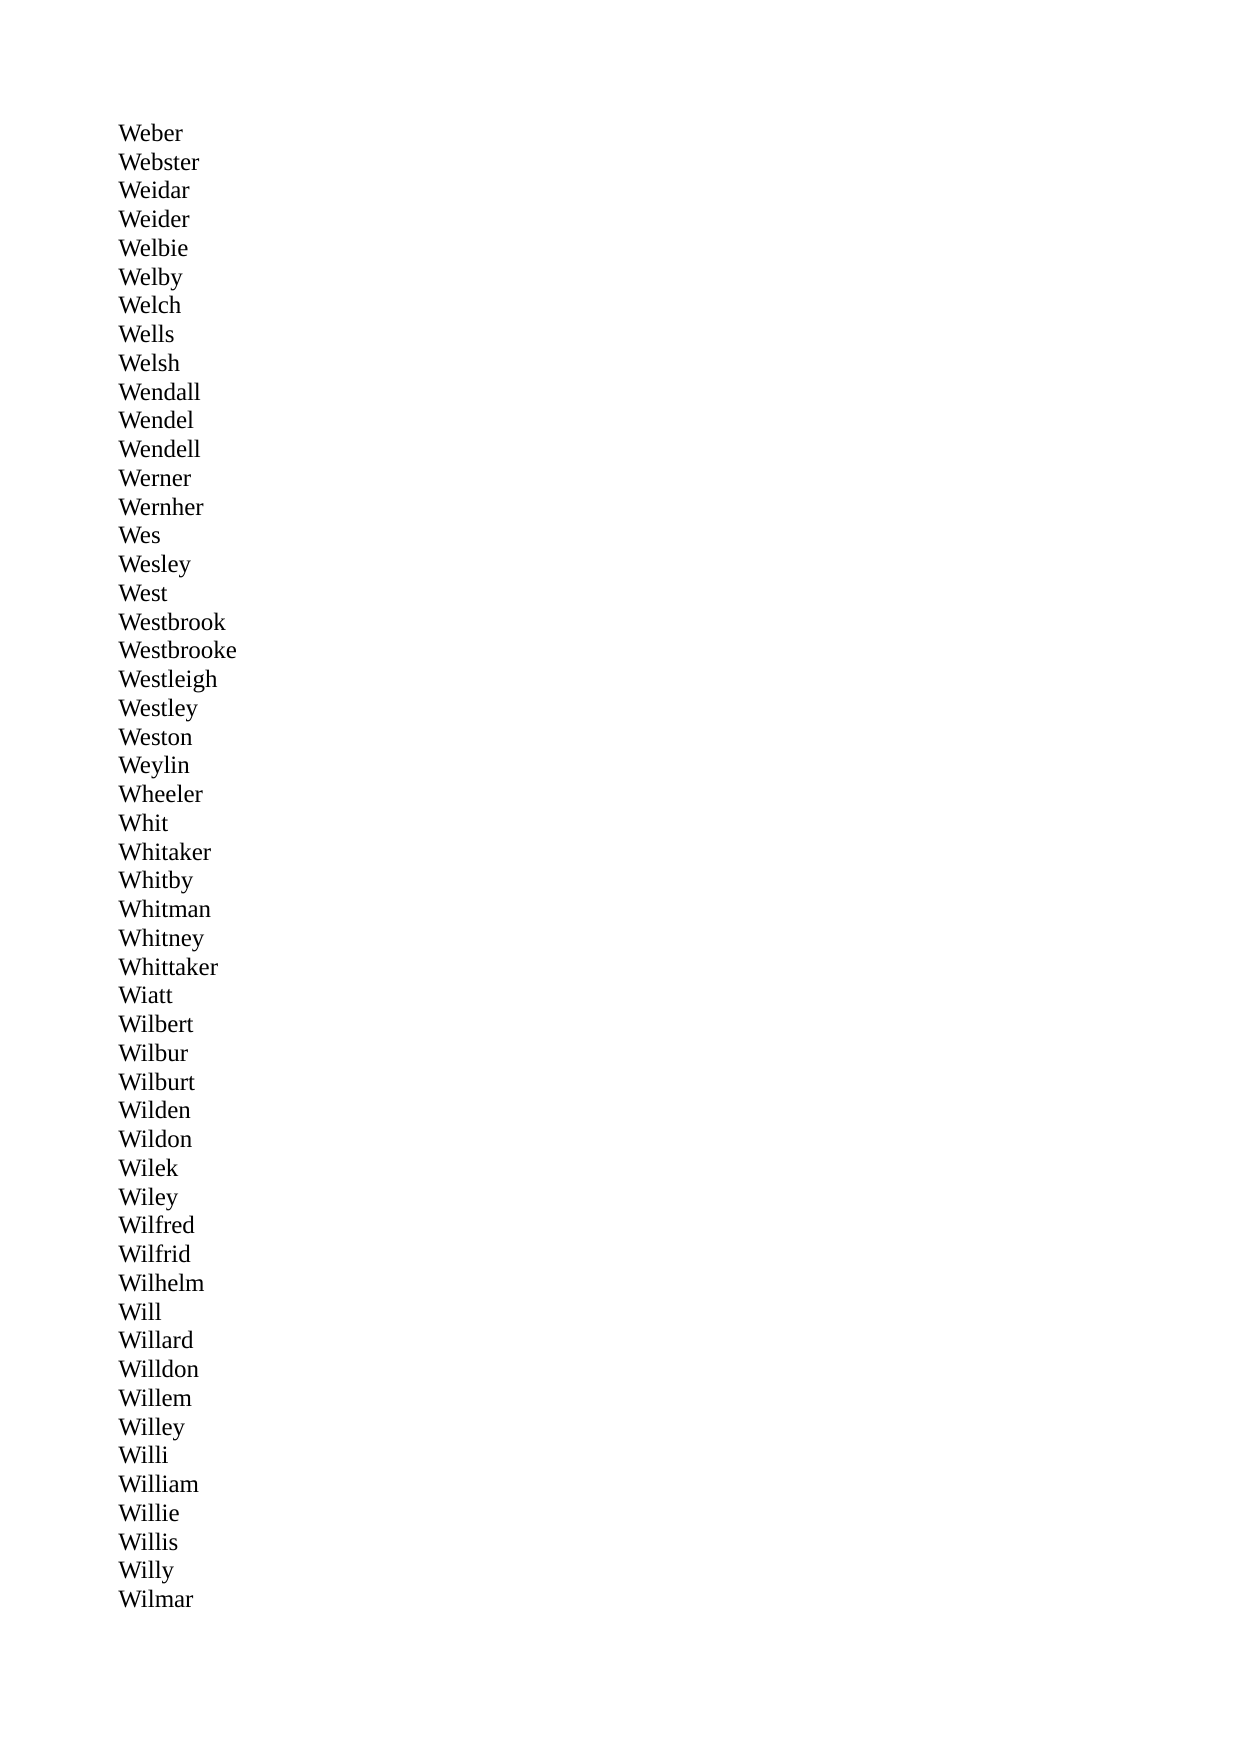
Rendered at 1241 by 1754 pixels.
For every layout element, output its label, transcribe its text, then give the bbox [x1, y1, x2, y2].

text Weber Webster Weidar Weider Welbie Welby Welch Wells Welsh Wendall Wendel Wendell Werner Wernher Wes Wesley West Westbrook Westbrooke Westleigh Westley Weston Weylin Wheeler Whit Whitaker Whitby Whitman Whitney Whittaker Wiatt Wilbert Wilbur Wilburt Wilden Wildon Wilek Wiley Wilfred Wilfrid Wilhelm Will Willard Willdon Willem Willey Willi William Willie Willis Willy Wilmar [118, 118, 1122, 1613]
